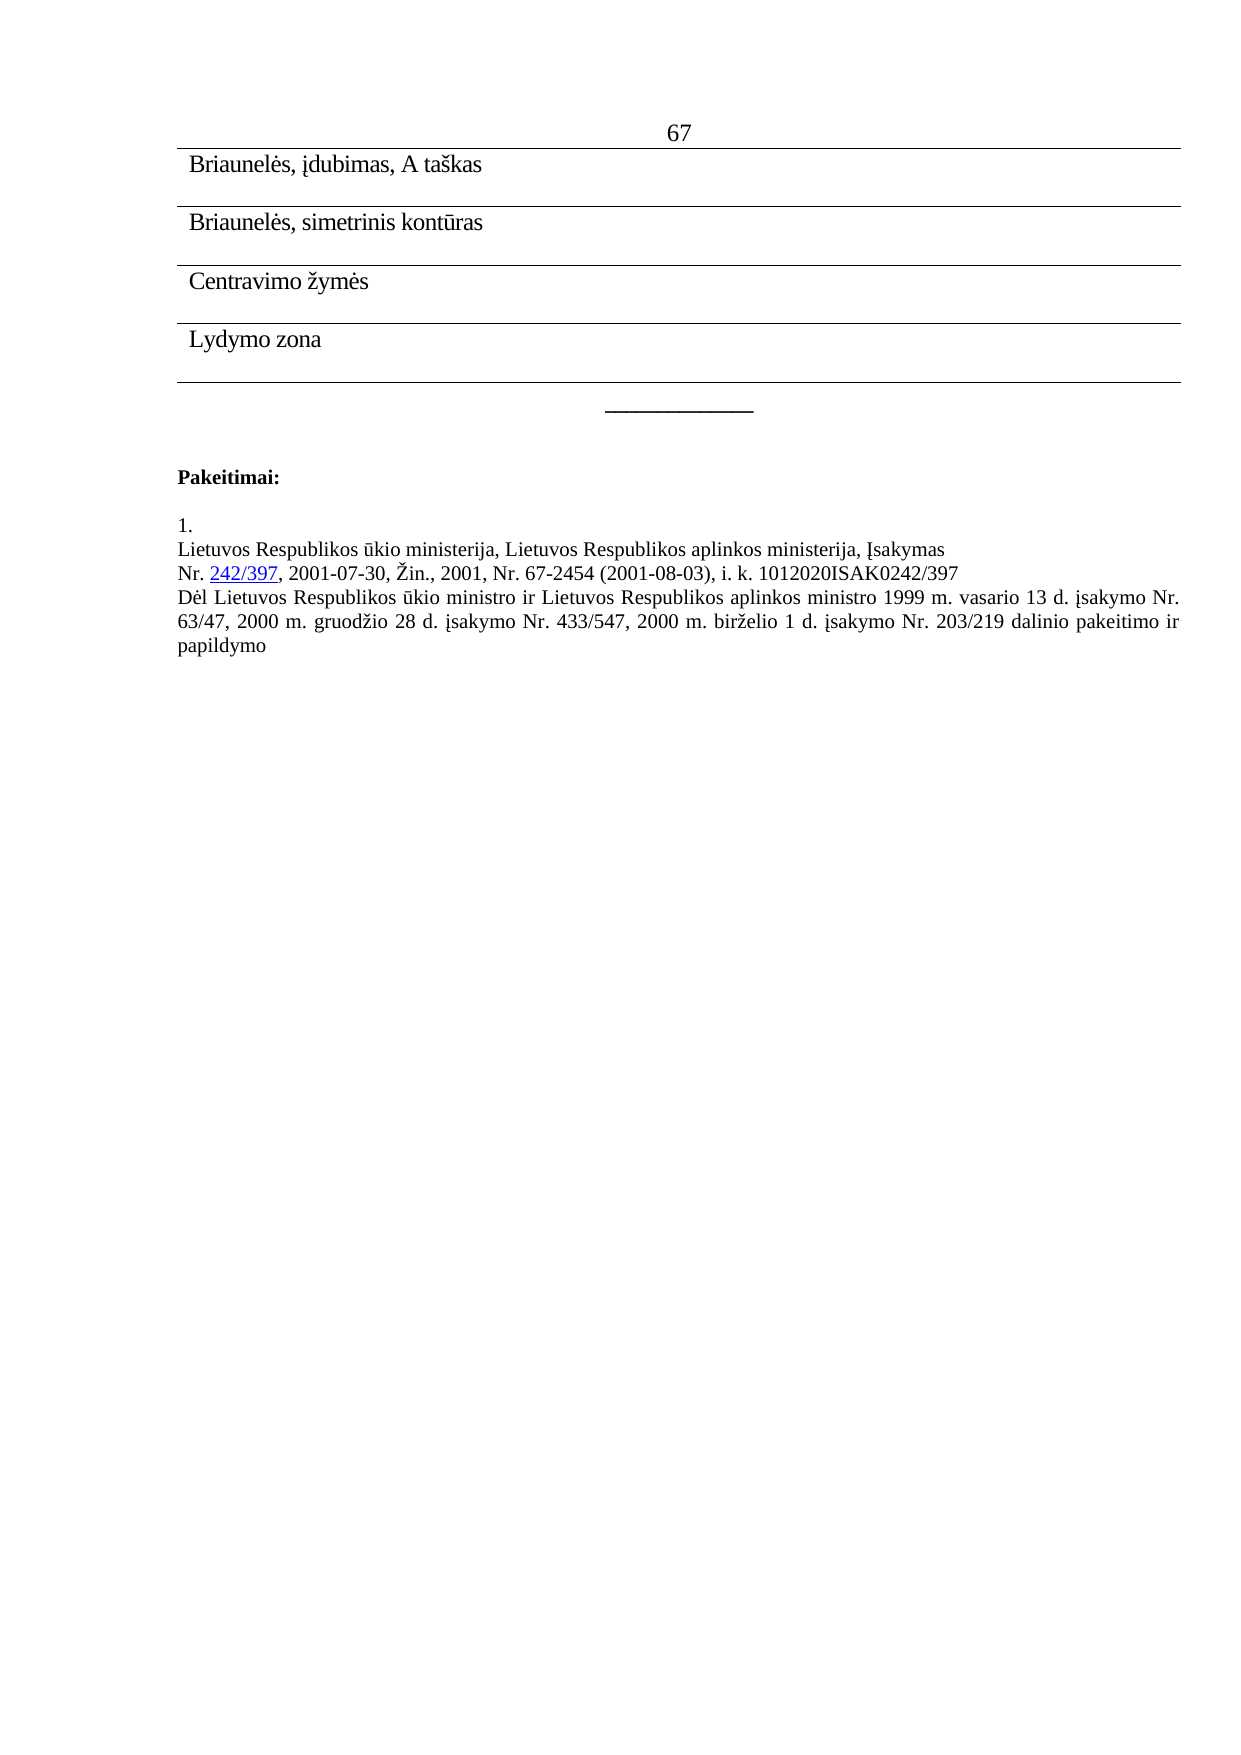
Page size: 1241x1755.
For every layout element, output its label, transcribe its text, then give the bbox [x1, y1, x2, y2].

text Lietuvos Respublikos ūkio ministerija, Lietuvos Respublikos aplinkos ministerija, Įsakymas [177, 537, 1181, 561]
text Dėl Lietuvos Respublikos ūkio ministro ir Lietuvos Respublikos aplinkos ministro 1999 m. vasario 13 d. įsakymo Nr. 63/47, 2000 m. gruodžio 28 d. įsakymo Nr. 433/547, 2000 m. birželio 1 d. įsakymo Nr. 203/219 dalinio pakeitimo ir papildymo [177, 585, 1181, 657]
text 1. [177, 513, 1181, 537]
table_cell [177, 178, 1181, 206]
text Pakeitimai: [177, 465, 1181, 489]
table_cell [177, 295, 1181, 323]
table_cell Lydymo zona [177, 324, 1181, 353]
table_cell Briaunelės, įdubimas, A taškas [177, 149, 1181, 177]
table_cell Centravimo žymės [177, 266, 1181, 294]
table_cell [177, 236, 1181, 265]
text Nr. 242/397, 2001-07-30, Žin., 2001, Nr. 67-2454 (2001-08-03), i. k. 1012020ISAK0242/397 [177, 561, 1181, 585]
text ______________ [177, 383, 1181, 417]
table_cell Briaunelės, simetrinis kontūras [177, 207, 1181, 236]
table_cell [177, 353, 1181, 382]
